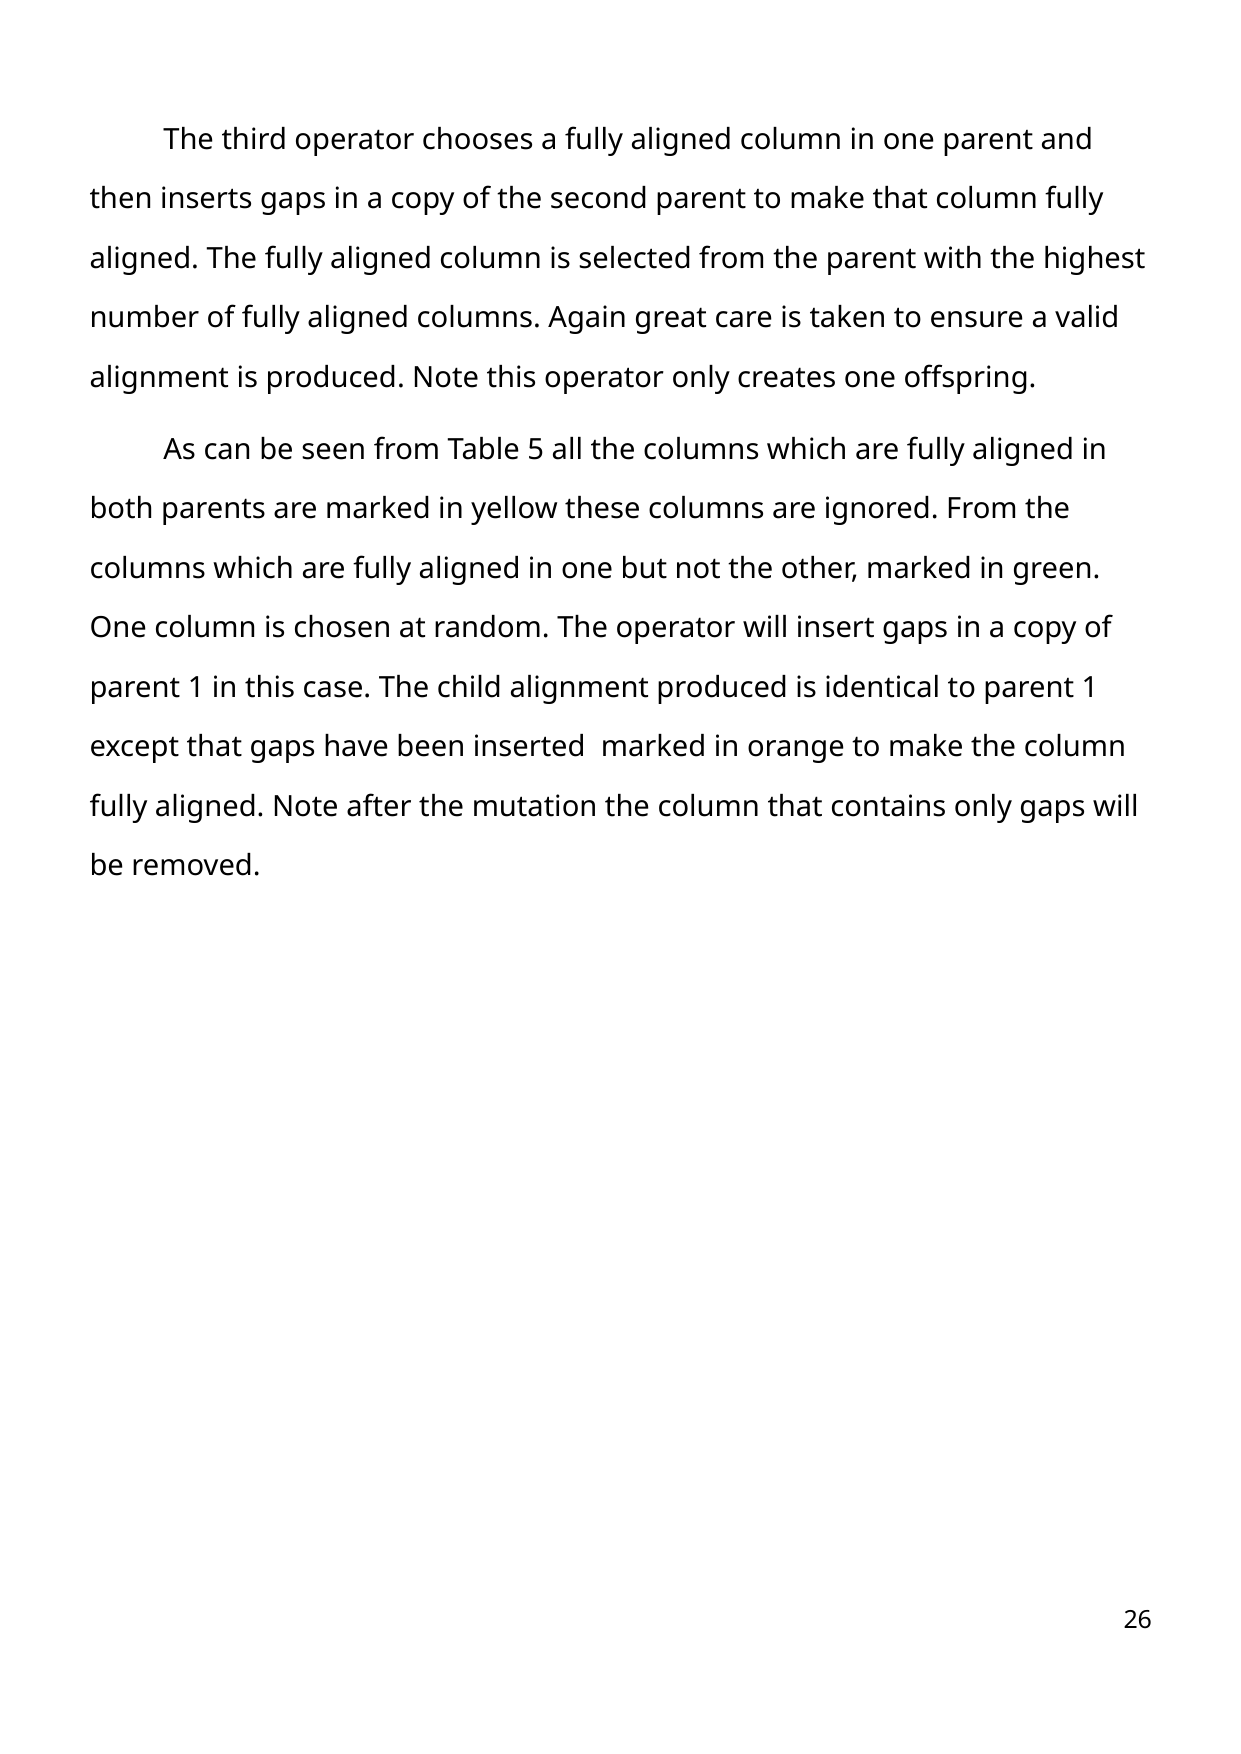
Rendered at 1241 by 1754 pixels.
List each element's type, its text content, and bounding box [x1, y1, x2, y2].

text The third operator chooses a fully aligned column in one parent and then inserts gaps in a copy of the second parent to make that column fully aligned. The fully aligned column is selected from the parent with the highest number of fully aligned columns. Again great care is taken to ensure a valid alignment is produced. Note this operator only creates one offspring. [89, 118, 1152, 396]
text As can be seen from Table 5 all the columns which are fully aligned in both parents are marked in yellow these columns are ignored. From the columns which are fully aligned in one but not the other, marked in green. One column is chosen at random. The operator will insert gaps in a copy of parent 1 in this case. The child alignment produced is identical to parent 1 except that gaps have been inserted marked in orange to make the column fully aligned. Note after the mutation the column that contains only gaps will be removed. [89, 428, 1152, 884]
